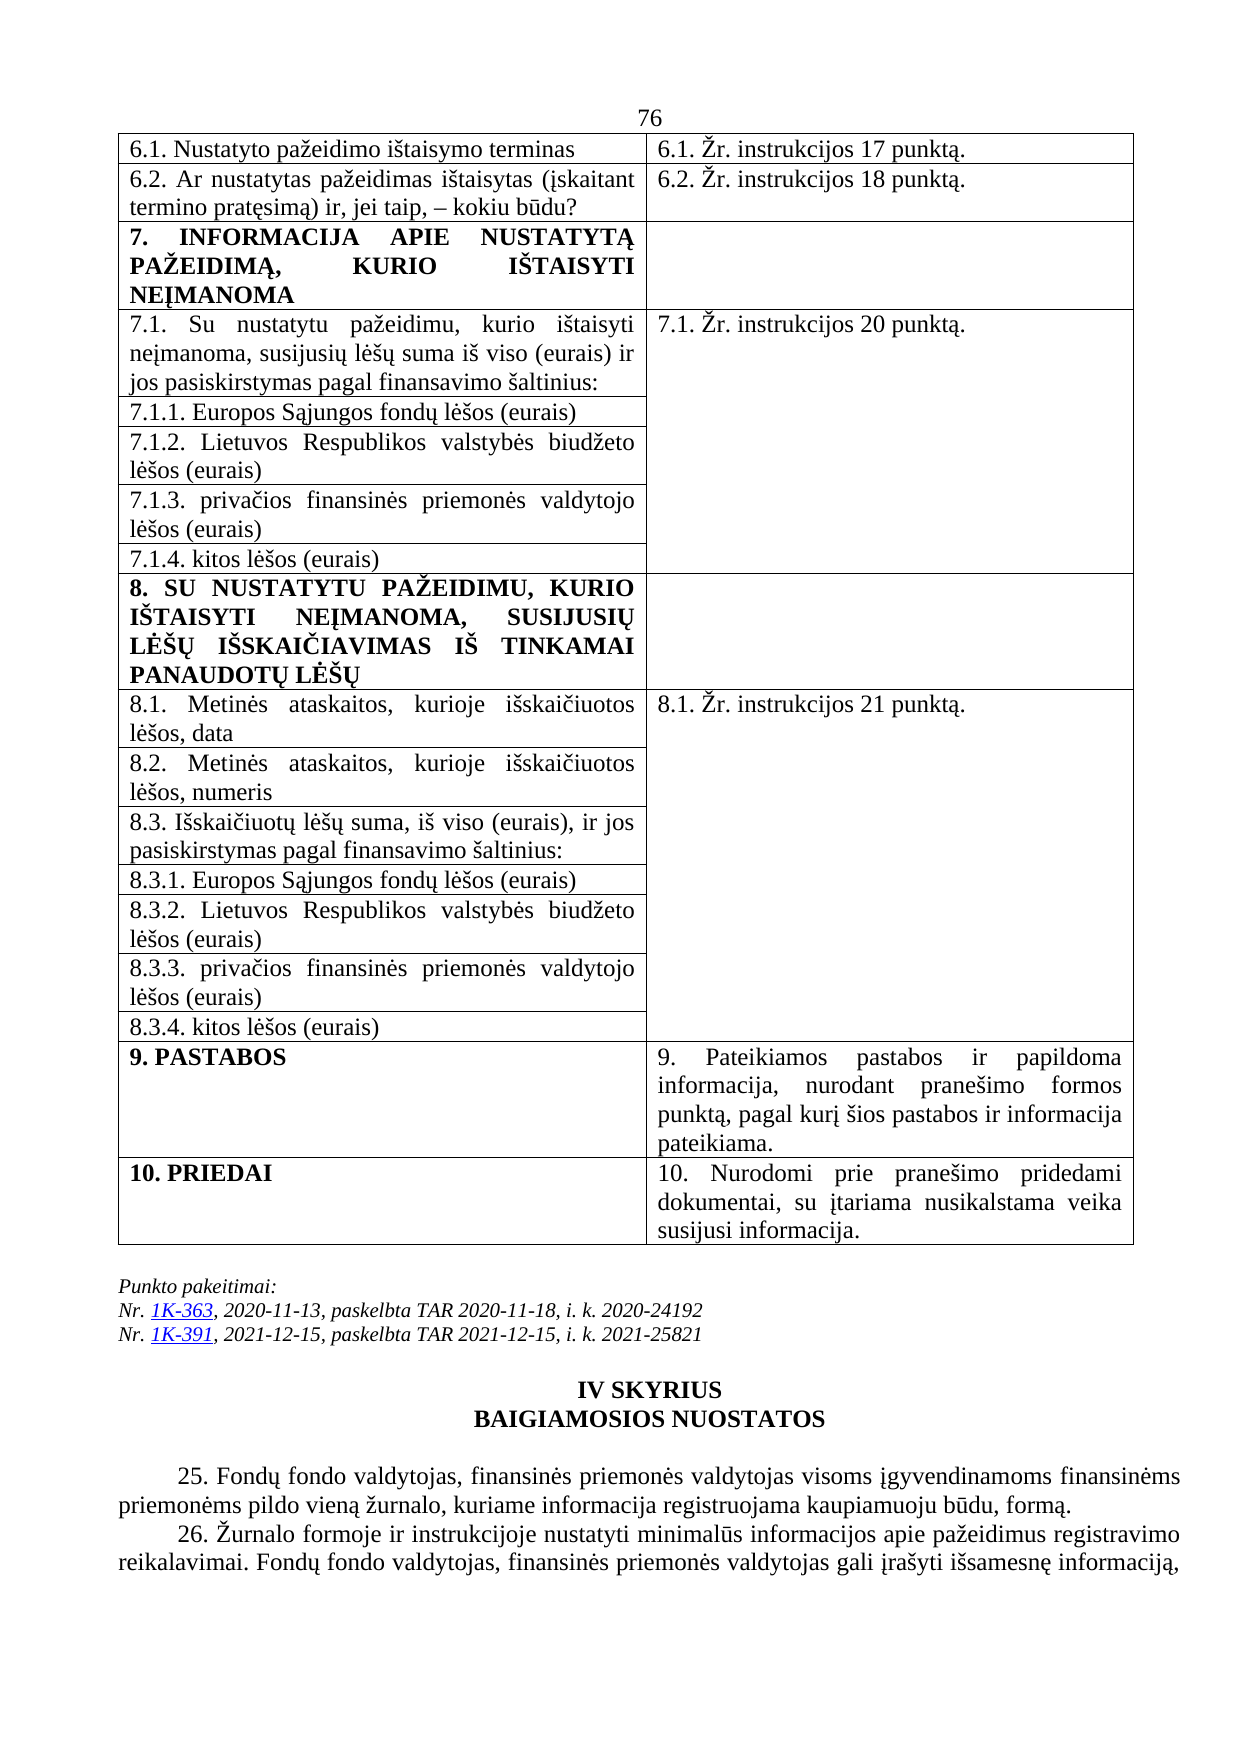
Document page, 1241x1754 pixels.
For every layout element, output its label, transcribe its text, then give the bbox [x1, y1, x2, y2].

table_cell 7. INFORMACIJA APIE NUSTATYTĄ PAŽEIDIMĄ, KURIO IŠTAISYTI NEĮMANOMA [119, 222, 646, 308]
table_cell 8.3.1. Europos Sąjungos fondų lėšos (eurais) [119, 865, 646, 894]
table_cell 7.1. Su nustatytu pažeidimu, kurio ištaisyti neįmanoma, susijusių lėšų suma iš viso (eurais) ir jos pasiskirstymas pagal finansavimo šaltinius: [119, 310, 646, 396]
text IV SKYRIUS [118, 1375, 1181, 1404]
text Nr. 1K-363, 2020-11-13, paskelbta TAR 2020-11-18, i. k. 2020-24192 [118, 1298, 1181, 1322]
table_cell 8.1. Metinės ataskaitos, kurioje išskaičiuotos lėšos, data [119, 690, 646, 747]
text Punkto pakeitimai: [118, 1274, 1181, 1298]
table_cell 8. SU NUSTATYTU PAŽEIDIMU, KURIO IŠTAISYTI NEĮMANOMA, SUSIJUSIŲ LĖŠŲ IŠSKAIČIAVIMAS IŠ TINKAMAI PANAUDOTŲ LĖŠŲ [119, 574, 646, 688]
table_cell 8.3.2. Lietuvos Respublikos valstybės biudžeto lėšos (eurais) [119, 895, 646, 952]
table_cell 6.1. Nustatyto pažeidimo ištaisymo terminas [119, 134, 646, 163]
table_cell [647, 222, 1133, 308]
table_cell 10. Nurodomi prie pranešimo pridedami dokumentai, su įtariama nusikalstama veika susijusi informacija. [647, 1158, 1133, 1244]
table_cell 6.2. Ar nustatytas pažeidimas ištaisytas (įskaitant termino pratęsimą) ir, jei taip, – kokiu būdu? [119, 164, 646, 221]
table_cell 10. PRIEDAI [119, 1158, 646, 1244]
text 25. Fondų fondo valdytojas, finansinės priemonės valdytojas visoms įgyvendinamoms finansinėms priemonėms pildo vieną žurnalo, kuriame informacija registruojama kaupiamuoju būdu, formą. [118, 1461, 1181, 1519]
table_cell 9. Pateikiamos pastabos ir papildoma informacija, nurodant pranešimo formos punktą, pagal kurį šios pastabos ir informacija pateikiama. [647, 1042, 1133, 1157]
text Nr. 1K-391, 2021-12-15, paskelbta TAR 2021-12-15, i. k. 2021-25821 [118, 1322, 1181, 1346]
table_cell 8.1. Žr. instrukcijos 21 punktą. [647, 690, 1133, 1041]
table_cell 6.2. Žr. instrukcijos 18 punktą. [647, 164, 1133, 221]
text 26. Žurnalo formoje ir instrukcijoje nustatyti minimalūs informacijos apie pažeidimus registravimo reikalavimai. Fondų fondo valdytojas, finansinės priemonės valdytojas gali įrašyti išsamesnę informaciją, [118, 1519, 1181, 1576]
table_cell 8.3. Išskaičiuotų lėšų suma, iš viso (eurais), ir jos pasiskirstymas pagal finansavimo šaltinius: [119, 807, 646, 864]
table_cell 8.3.3. privačios finansinės priemonės valdytojo lėšos (eurais) [119, 954, 646, 1011]
table_cell 7.1.3. privačios finansinės priemonės valdytojo lėšos (eurais) [119, 485, 646, 543]
table_cell 7.1.4. kitos lėšos (eurais) [119, 544, 646, 572]
table_cell 8.2. Metinės ataskaitos, kurioje išskaičiuotos lėšos, numeris [119, 748, 646, 806]
text BAIGIAMOSIOS NUOSTATOS [118, 1404, 1181, 1432]
table_cell 6.1. Žr. instrukcijos 17 punktą. [647, 134, 1133, 163]
table_cell 8.3.4. kitos lėšos (eurais) [119, 1012, 646, 1041]
table_cell 7.1. Žr. instrukcijos 20 punktą. [647, 310, 1133, 572]
table_cell [647, 574, 1133, 688]
table_cell 7.1.2. Lietuvos Respublikos valstybės biudžeto lėšos (eurais) [119, 427, 646, 484]
table_cell 7.1.1. Europos Sąjungos fondų lėšos (eurais) [119, 397, 646, 426]
table_cell 9. PASTABOS [119, 1042, 646, 1157]
